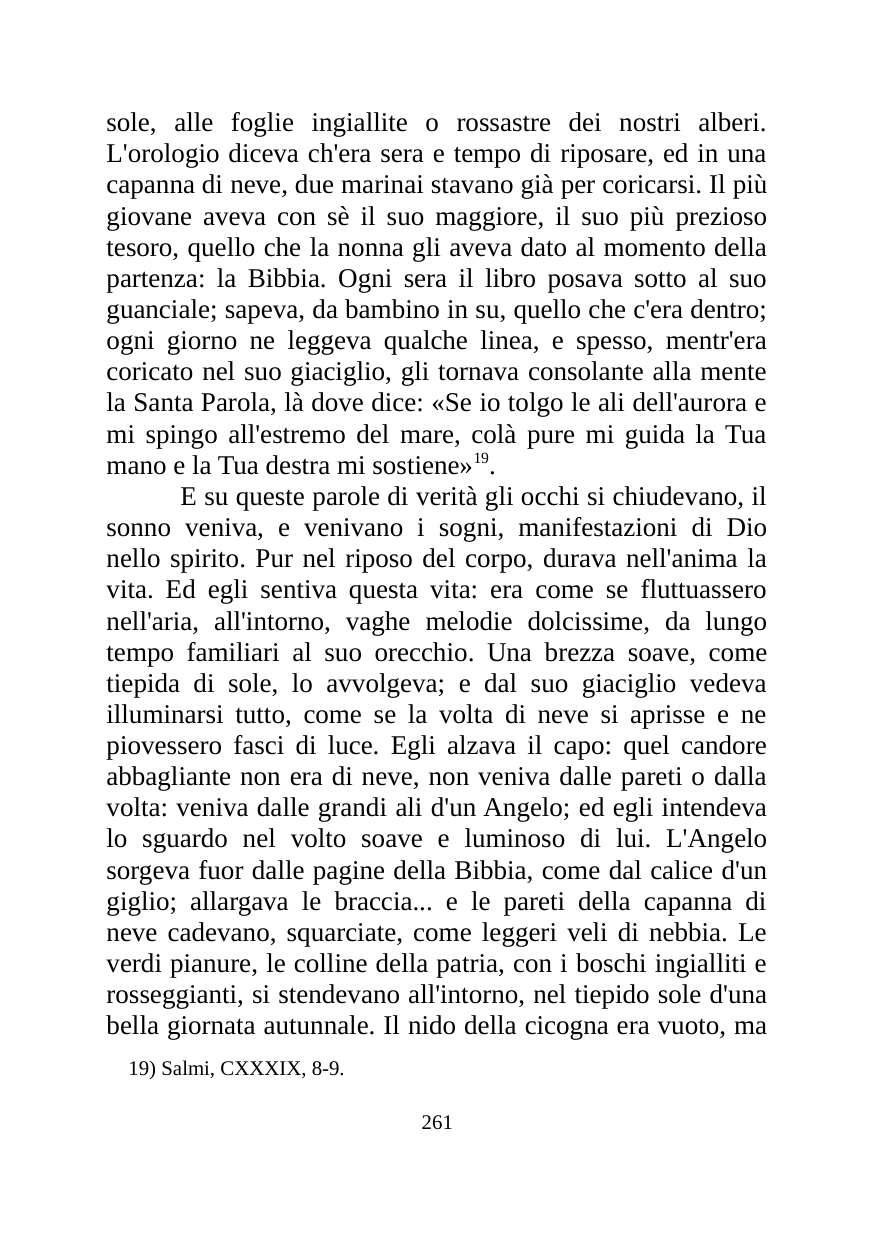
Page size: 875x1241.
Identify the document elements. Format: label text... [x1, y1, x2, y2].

text ) Salmi, CXXXIX, 8-9. [106, 1056, 768, 1080]
text E su queste parole di verità gli occhi si chiudevano, il sonno veniva, e venivano i sogni, manifestazioni di Dio nello spirito. Pur nel riposo del corpo, durava nell'anima la vita. Ed egli sentiva questa vita: era come se fluttuassero nell'aria, all'intorno, vaghe melodie dolcissime, da lungo tempo familiari al suo orecchio. Una brezza soave, come tiepida di sole, lo avvolgeva; e dal suo giaciglio vedeva illuminarsi tutto, come se la volta di neve si aprisse e ne piovessero fasci di luce. Egli alzava il capo: quel candore abbagliante non era di neve, non veniva dalle pareti o dalla volta: veniva dalle grandi ali d'un Angelo; ed egli intendeva lo sguardo nel volto soave e luminoso di lui. L'Angelo sorgeva fuor dalle pagine della Bibbia, come dal calice d'un giglio; allargava le braccia... e le pareti della capanna di neve cadevano, squarciate, come leggeri veli di nebbia. Le verdi pianure, le colline della patria, con i boschi ingialliti e rosseggianti, si stendevano all'intorno, nel tiepido sole d'una bella giornata autunnale. Il nido della cicogna era vuoto, ma [106, 480, 768, 1041]
text sole, alle foglie ingiallite o rossastre dei nostri alberi. L'orologio diceva ch'era sera e tempo di riposare, ed in una capanna di neve, due marinai stavano già per coricarsi. Il più giovane aveva con sè il suo maggiore, il suo più prezioso tesoro, quello che la nonna gli aveva dato al momento della partenza: la Bibbia. Ogni sera il libro posava sotto al suo guanciale; sapeva, da bambino in su, quello che c'era dentro; ogni giorno ne leggeva qualche linea, e spesso, mentr'era coricato nel suo giaciglio, gli tornava consolante alla mente la Santa Parola, là dove dice: «Se io tolgo le ali dell'aurora e mi spingo all'estremo del mare, colà pure mi guida la Tua mano e la Tua destra mi sostiene». [106, 106, 768, 480]
